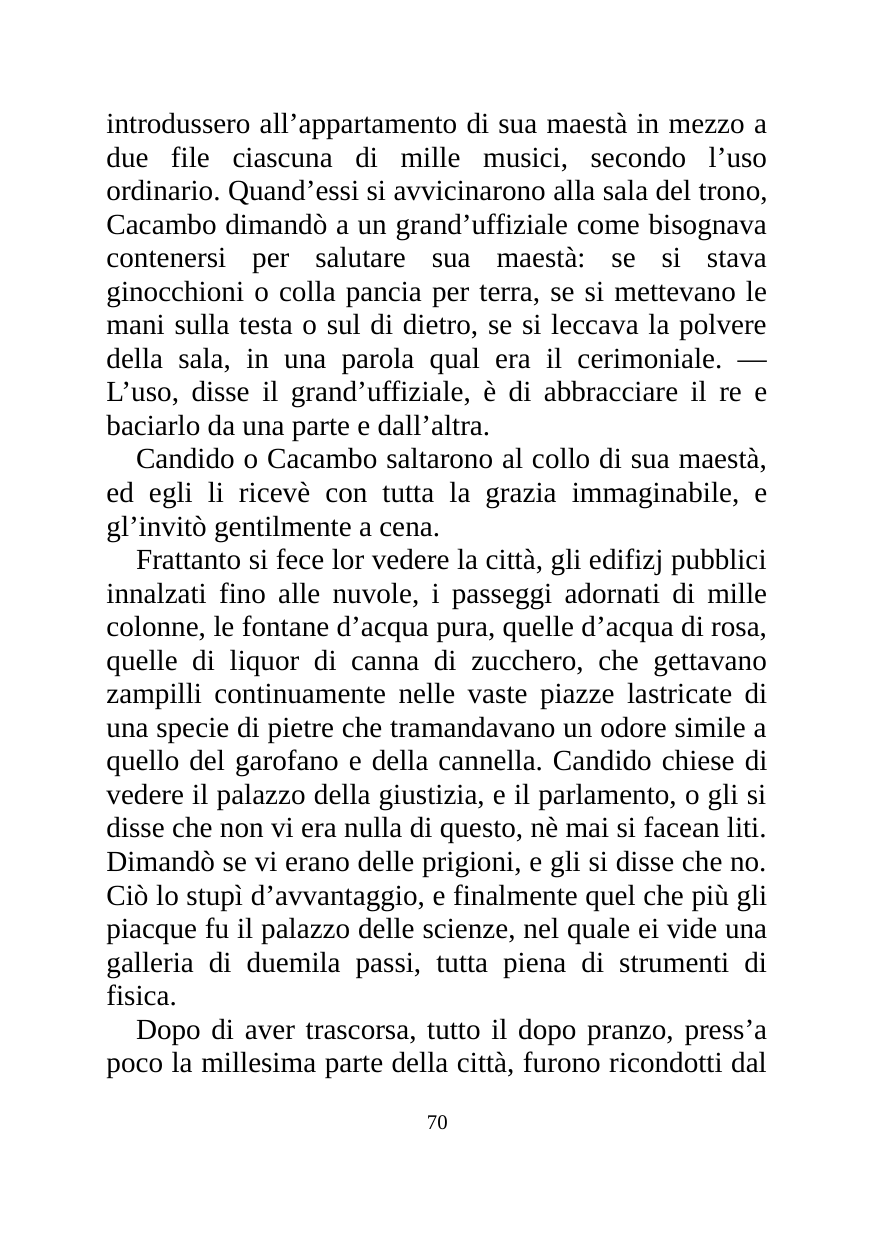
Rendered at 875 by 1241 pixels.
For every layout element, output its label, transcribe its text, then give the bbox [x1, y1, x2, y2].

text Candido o Cacambo saltarono al collo di sua maestà, ed egli li ricevè con tutta la grazia immaginabile, e gl’invitò gentilmente a cena. [106, 442, 768, 542]
text Frattanto si fece lor vedere la città, gli edifizj pubblici innalzati fino alle nuvole, i passeggi adornati di mille colonne, le fontane d’acqua pura, quelle d’acqua di rosa, quelle di liquor di canna di zucchero, che gettavano zampilli continuamente nelle vaste piazze lastricate di una specie di pietre che tramandavano un odore simile a quello del garofano e della cannella. Candido chiese di vedere il palazzo della giustizia, e il parlamento, o gli si disse che non vi era nulla di questo, nè mai si facean liti. Dimandò se vi erano delle prigioni, e gli si disse che no. Ciò lo stupì d’avvantaggio, e finalmente quel che più gli piacque fu il palazzo delle scienze, nel quale ei vide una galleria di duemila passi, tutta piena di strumenti di fisica. [106, 542, 768, 1012]
text Dopo di aver trascorsa, tutto il dopo pranzo, press’a poco la millesima parte della città, furono ricondotti dal [106, 1012, 768, 1079]
text introdussero all’appartamento di sua maestà in mezzo a due file ciascuna di mille musici, secondo l’uso ordinario. Quand’essi si avvicinarono alla sala del trono, Cacambo dimandò a un grand’uffiziale come bisognava contenersi per salutare sua maestà: se si stava ginocchioni o colla pancia per terra, se si mettevano le mani sulla testa o sul di dietro, se si leccava la polvere della sala, in una parola qual era il cerimoniale. — L’uso, disse il grand’uffiziale, è di abbracciare il re e baciarlo da una parte e dall’altra. [106, 106, 768, 442]
